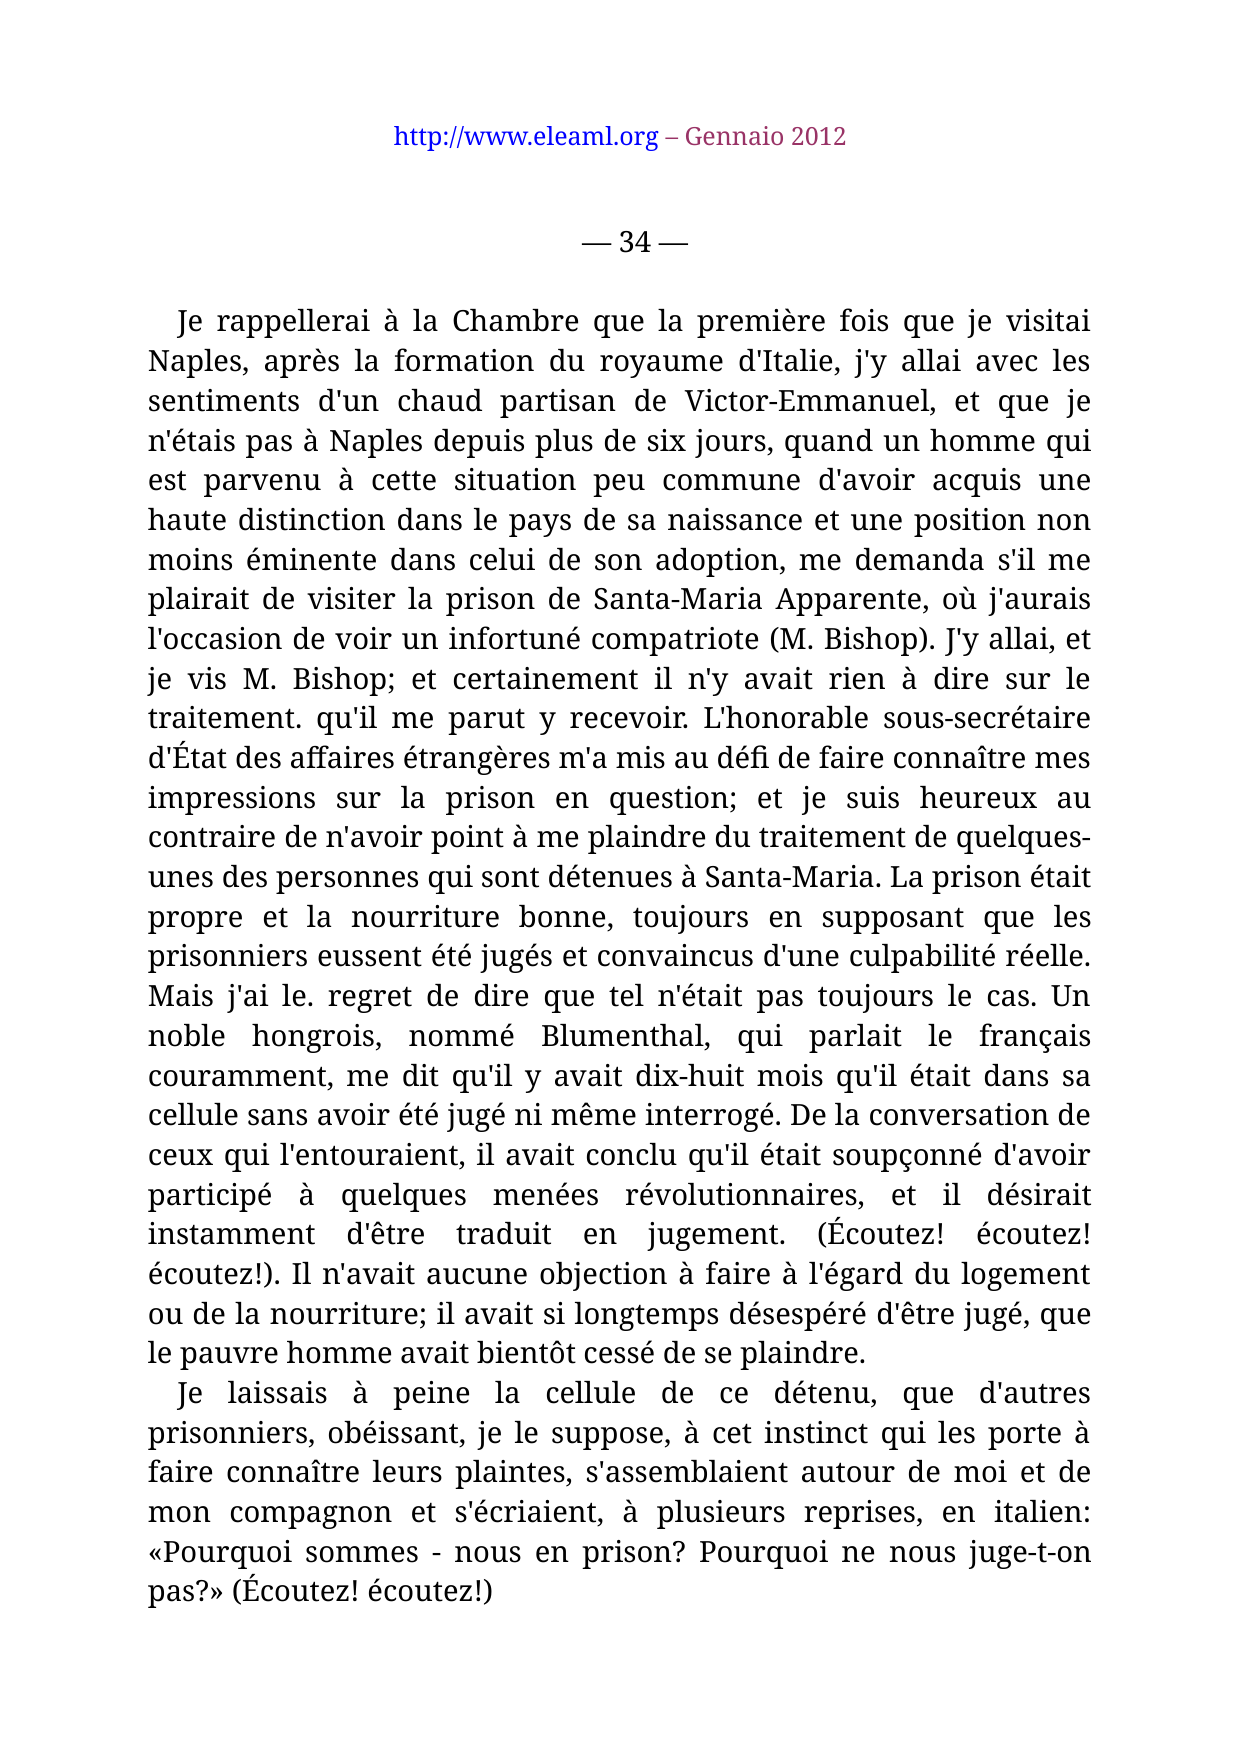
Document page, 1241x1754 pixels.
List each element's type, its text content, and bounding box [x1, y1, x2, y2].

text — 34 — [148, 221, 1093, 261]
text Je laissais à peine la cellule de ce détenu, que d'autres prisonniers, obéissant, je le suppose, à cet instinct qui les porte à faire connaître leurs plaintes, s'assemblaient autour de moi et de mon compagnon et s'écriaient, à plusieurs reprises, en italien: «Pourquoi sommes - nous en prison? Pourquoi ne nous juge-t-on pas?» (Écoutez! écoutez!) [148, 1372, 1093, 1610]
text Je rappellerai à la Chambre que la première fois que je visitai Naples, après la formation du royaume d'Italie, j'y allai avec les sentiments d'un chaud partisan de Victor-Emmanuel, et que je n'étais pas à Naples depuis plus de six jours, quand un homme qui est parvenu à cette situation peu commune d'avoir acquis une haute distinction dans le pays de sa naissance et une position non moins éminente dans celui de son adoption, me demanda s'il me plairait de visiter la prison de Santa-Maria Apparente, où j'aurais l'occasion de voir un infortuné compatriote (M. Bishop). J'y allai, et je vis M. Bishop; et certainement il n'y avait rien à dire sur le traitement. qu'il me parut y recevoir. L'honorable sous-secrétaire d'État des affaires étrangères m'a mis au défi de faire connaître mes impressions sur la prison en question; et je suis heureux au contraire de n'avoir point à me plaindre du traitement de quelques-unes des personnes qui sont détenues à Santa-Maria. La prison était propre et la nourriture bonne, toujours en supposant que les prisonniers eussent été jugés et convaincus d'une culpabilité réelle. Mais j'ai le. regret de dire que tel n'était pas toujours le cas. Un noble hongrois, nommé Blumenthal, qui parlait le français couramment, me dit qu'il y avait dix-huit mois qu'il était dans sa cellule sans avoir été jugé ni même interrogé. De la conversation de ceux qui l'entouraient, il avait conclu qu'il était soupçonné d'avoir participé à quelques menées révolutionnaires, et il désirait instamment d'être traduit en jugement. (Écoutez! écoutez! écoutez!). Il n'avait aucune objection à faire à l'égard du logement ou de la nourriture; il avait si longtemps désespéré d'être jugé, que le pauvre homme avait bientôt cessé de se plaindre. [148, 301, 1093, 1372]
